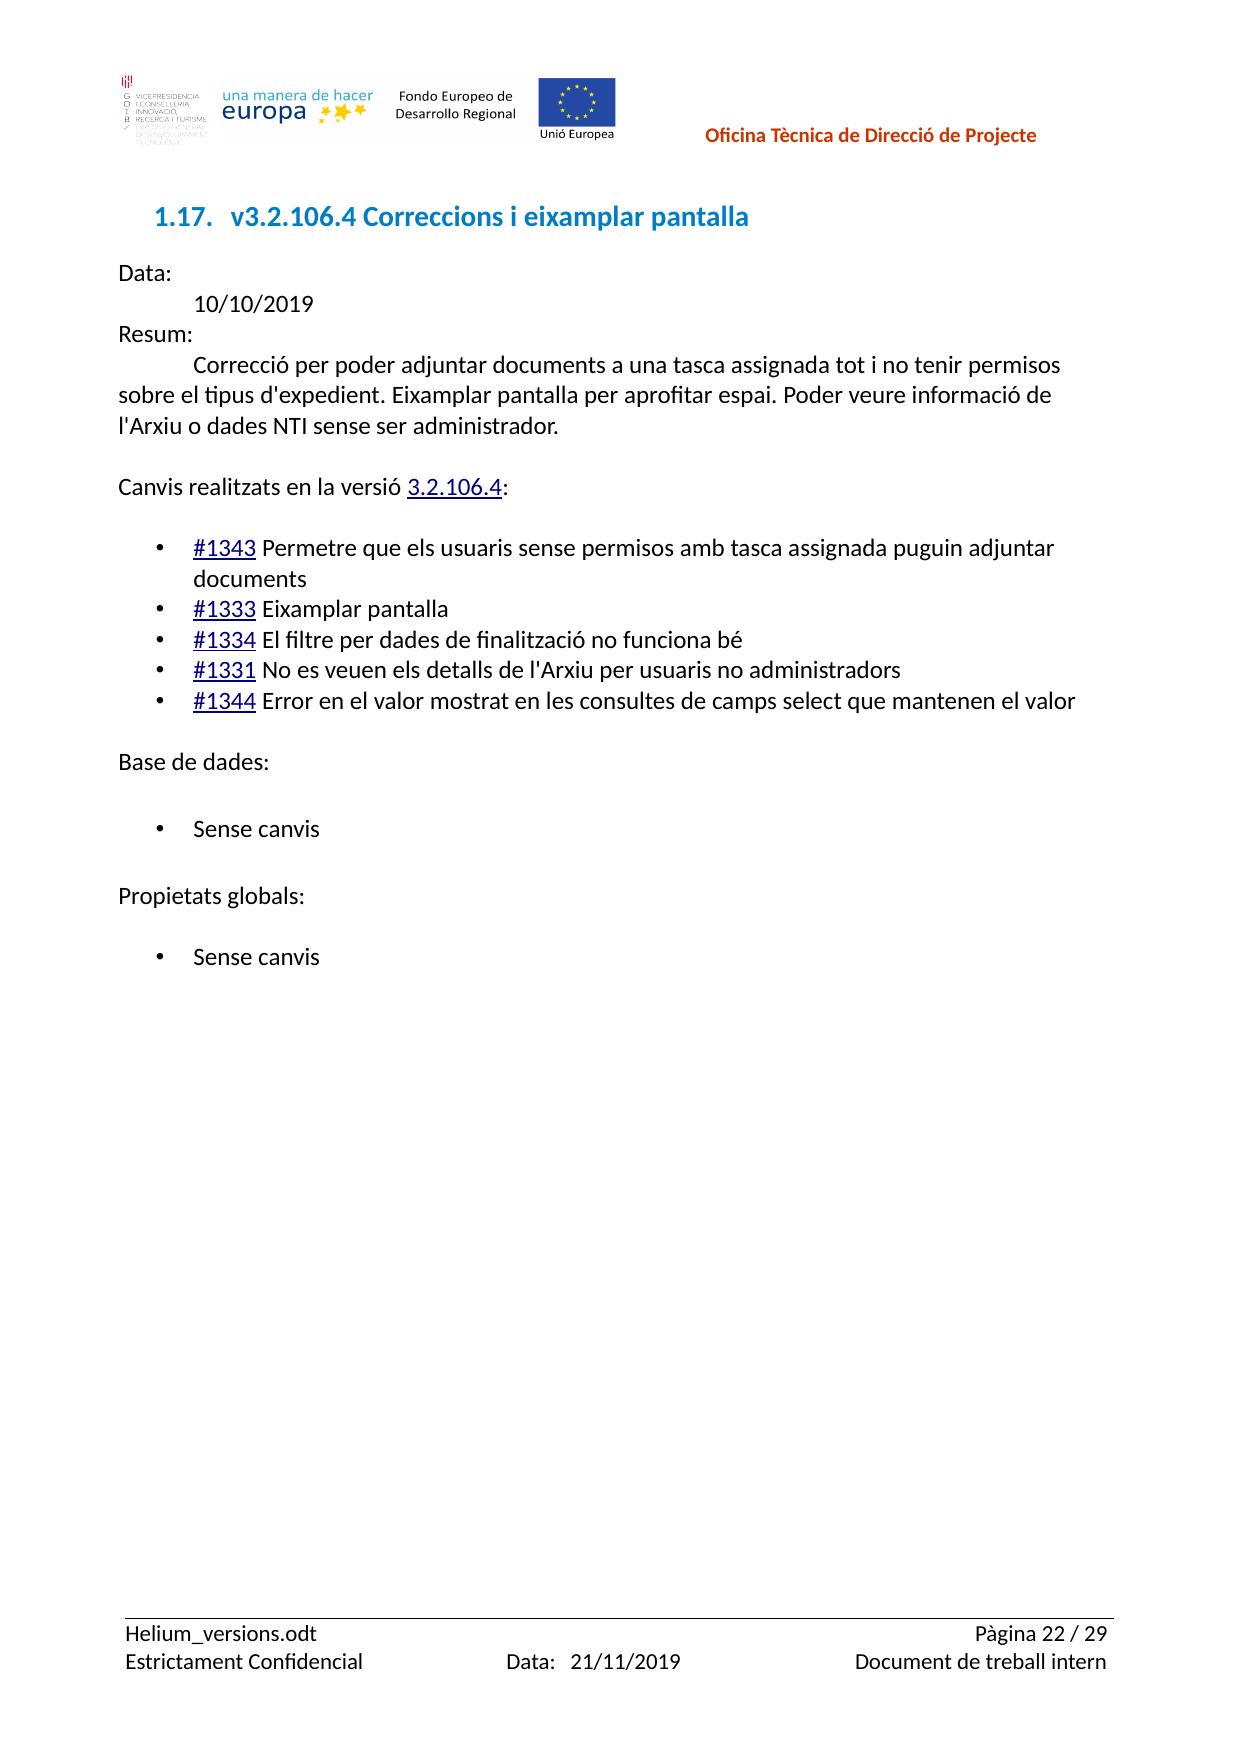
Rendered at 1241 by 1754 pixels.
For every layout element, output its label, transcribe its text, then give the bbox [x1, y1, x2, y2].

list Sense canvis [156, 813, 1122, 843]
text Canvis realitzats en la versió 3.2.106.4: [118, 471, 1122, 502]
text Data: [118, 258, 1122, 288]
picture [219, 73, 621, 147]
list #1334 El filtre per dades de finalització no funciona bé [156, 624, 1122, 654]
list #1344 Error en el valor mostrat en les consultes de camps select que mantenen el valor [156, 685, 1122, 715]
list Sense canvis [156, 941, 1122, 971]
list #1331 No es veuen els detalls de l'Arxiu per usuaris no administradors [156, 654, 1122, 685]
picture [118, 73, 213, 147]
subtitle v3.2.106.4 Correccions i eixamplar pantalla [153, 198, 1122, 234]
text Correcció per poder adjuntar documents a una tasca assignada tot i no tenir permisos sobre el tipus d'expedient. Eixamplar pantalla per aprofitar espai. Poder veure informació de l'Arxiu o dades NTI sense ser administrador. [118, 349, 1122, 441]
text 10/10/2019 [118, 288, 1122, 319]
list #1333 Eixamplar pantalla [156, 593, 1122, 624]
list #1343 Permetre que els usuaris sense permisos amb tasca assignada puguin adjuntar documents [156, 532, 1122, 593]
text Base de dades: [118, 746, 1122, 776]
text Resum: [118, 319, 1122, 349]
text Propietats globals: [118, 880, 1122, 910]
